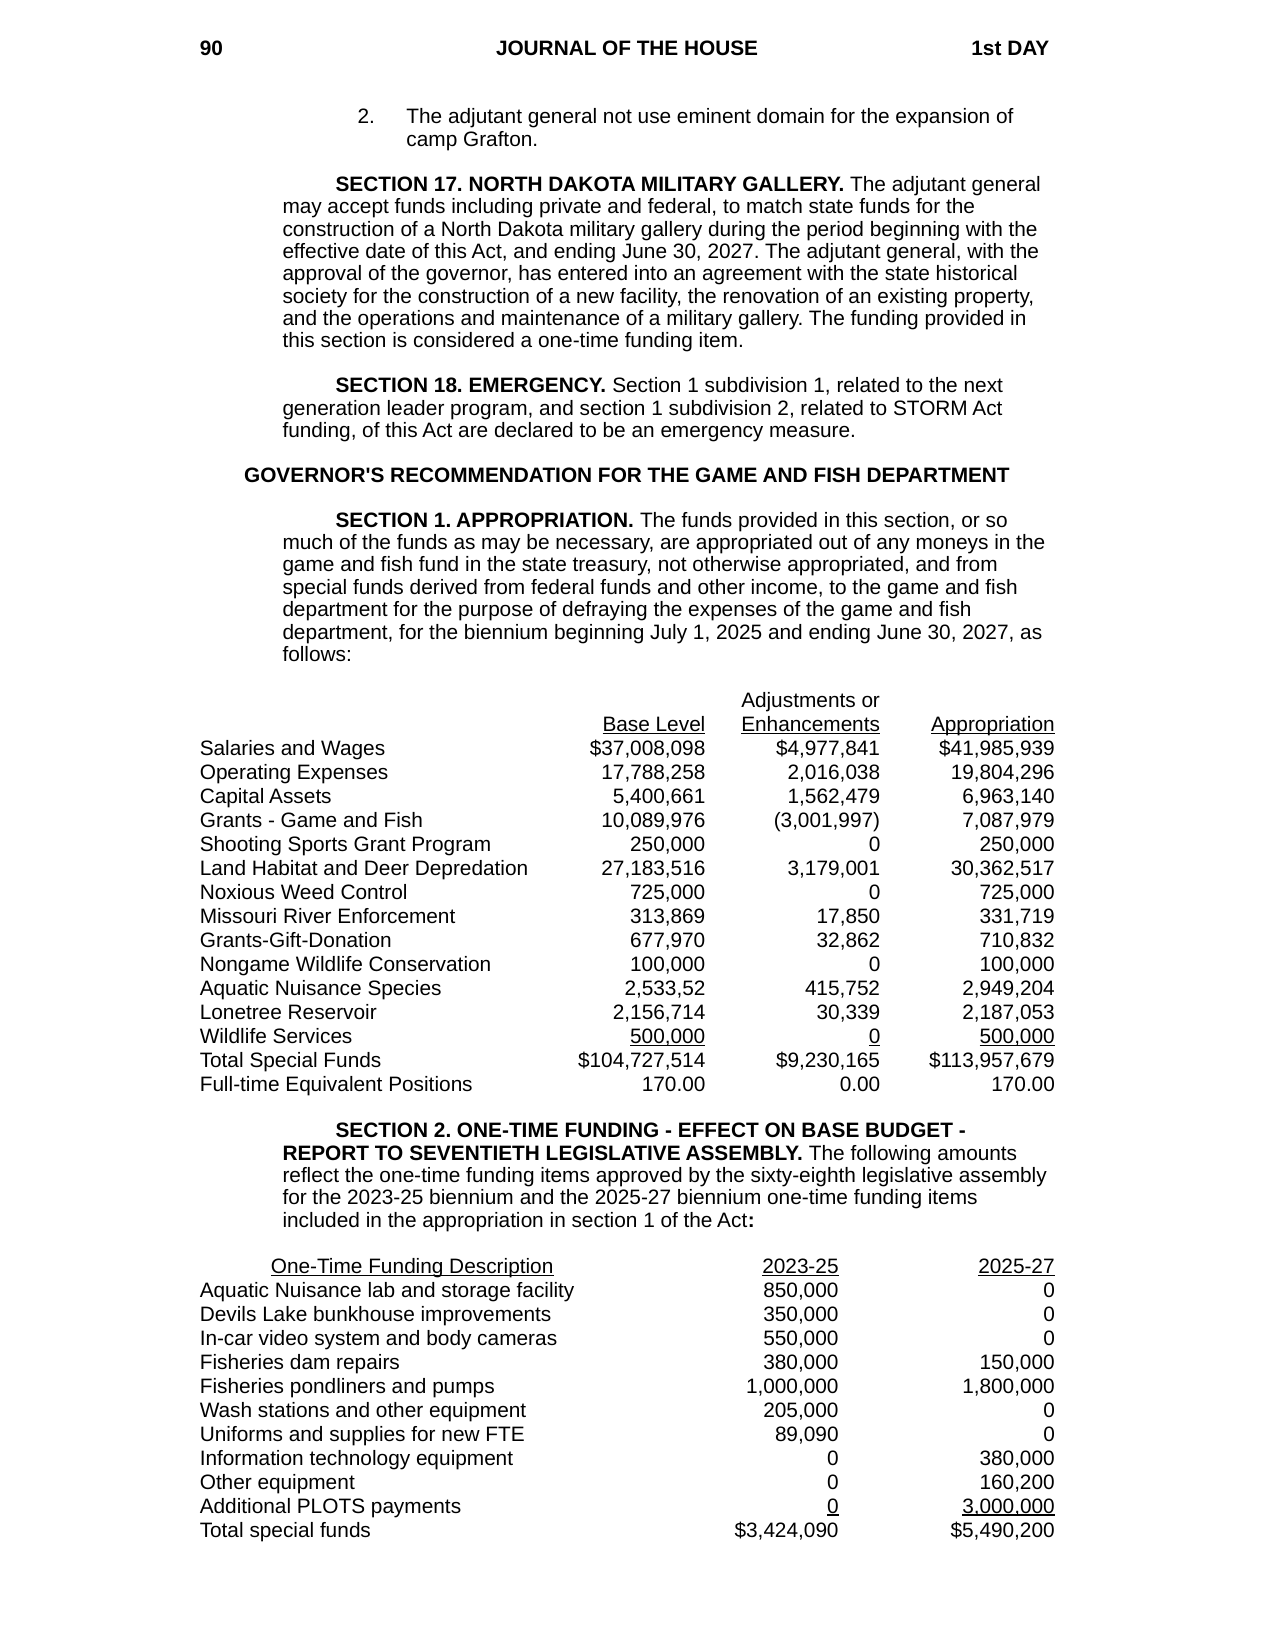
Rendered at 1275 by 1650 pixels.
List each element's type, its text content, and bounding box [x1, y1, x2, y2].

table_cell 10,089,976 [531, 808, 705, 832]
table_cell Wildlife Services [200, 1024, 531, 1048]
table_cell 2,949,204 [880, 976, 1054, 1000]
table_cell 1,562,479 [705, 784, 880, 808]
table_cell 2,533,52 [531, 976, 705, 1000]
table_cell 0 [838, 1302, 1054, 1326]
table_cell $104,727,514 [531, 1048, 705, 1072]
table_cell 380,000 [625, 1350, 838, 1374]
table_cell 550,000 [625, 1326, 838, 1350]
table_cell 205,000 [625, 1398, 838, 1422]
table_cell 0 [705, 952, 880, 976]
table_cell 89,090 [625, 1422, 838, 1446]
table_cell $41,985,939 [880, 736, 1054, 760]
table_cell Total Special Funds [200, 1048, 531, 1072]
text SECTION 17. NORTH DAKOTA MILITARY GALLERY. The adjutant general may accept funds including private and federal, to match state funds for the construction of a North Dakota military gallery during the period beginning with the effective date of this Act, and ending June 30, 2027. The adjutant general, with the approval of the governor, has entered into an agreement with the state historical society for the construction of a new facility, the renovation of an existing property, and the operations and maintenance of a military gallery. The funding provided in this section is considered a one-time funding item. [282, 173, 1054, 352]
table_cell 170.00 [880, 1072, 1054, 1096]
table_cell Noxious Weed Control [200, 880, 531, 904]
table_cell 0 [705, 880, 880, 904]
table_cell 27,183,516 [531, 856, 705, 880]
table_cell Uniforms and supplies for new FTE [200, 1422, 624, 1446]
table_cell Fisheries pondliners and pumps [200, 1374, 624, 1398]
table_cell Aquatic Nuisance lab and storage facility [200, 1278, 624, 1302]
title GOVERNOR'S RECOMMENDATION FOR THE GAME AND FISH DEPARTMENT [199, 464, 1054, 487]
table_cell Lonetree Reservoir [200, 1000, 531, 1024]
text SECTION 1. APPROPRIATION. The funds provided in this section, or so much of the funds as may be necessary, are appropriated out of any moneys in the game and fish fund in the state treasury, not otherwise appropriated, and from special funds derived from federal funds and other income, to the game and fish department for the purpose of defraying the expenses of the game and fish department, for the biennium beginning July 1, 2025 and ending June 30, 2027, as follows: [282, 509, 1054, 666]
table_cell 0 [838, 1422, 1054, 1446]
table_cell Devils Lake bunkhouse improvements [200, 1302, 624, 1326]
table_cell Nongame Wildlife Conservation [200, 952, 531, 976]
text SECTION 18. EMERGENCY. Section 1 subdivision 1, related to the next generation leader program, and section 1 subdivision 2, related to STORM Act funding, of this Act are declared to be an emergency measure. [282, 375, 1054, 442]
table_header Appropriation [880, 688, 1054, 736]
table_cell 150,000 [838, 1350, 1054, 1374]
table_header One-Time Funding Description [200, 1254, 624, 1278]
table_header [200, 688, 531, 736]
table_cell 331,719 [880, 904, 1054, 928]
table_cell 500,000 [531, 1024, 705, 1048]
table_cell 725,000 [531, 880, 705, 904]
table_cell 0 [705, 832, 880, 856]
table_cell 17,788,258 [531, 760, 705, 784]
table_cell Aquatic Nuisance Species [200, 976, 531, 1000]
table_cell Additional PLOTS payments [200, 1494, 624, 1517]
table_header Base Level [531, 688, 705, 736]
table_cell 0 [625, 1446, 838, 1469]
table_cell 1,000,000 [625, 1374, 838, 1398]
table_cell 725,000 [880, 880, 1054, 904]
table_cell Other equipment [200, 1470, 624, 1493]
table_cell 100,000 [531, 952, 705, 976]
table_cell 380,000 [838, 1446, 1054, 1469]
table_cell 2,016,038 [705, 760, 880, 784]
table_cell 250,000 [531, 832, 705, 856]
table_cell 7,087,979 [880, 808, 1054, 832]
table_cell 677,970 [531, 928, 705, 952]
table_cell 0 [838, 1278, 1054, 1302]
table_cell Salaries and Wages [200, 736, 531, 760]
text 2. The adjutant general not use eminent domain for the expansion of camp Grafton. [199, 106, 1054, 151]
table_cell 0 [838, 1326, 1054, 1350]
table_cell $113,957,679 [880, 1048, 1054, 1072]
table_cell 250,000 [880, 832, 1054, 856]
table_cell $9,230,165 [705, 1048, 880, 1072]
table_cell (3,001,997) [705, 808, 880, 832]
table_cell 3,179,001 [705, 856, 880, 880]
table_cell 0.00 [705, 1072, 880, 1096]
table_cell 710,832 [880, 928, 1054, 952]
text SECTION 2. ONE-TIME FUNDING - EFFECT ON BASE BUDGET - REPORT TO SEVENTIETH LEGISLATIVE ASSEMBLY. The following amounts reflect the one-time funding items approved by the sixty-eighth legislative assembly for the 2023-25 biennium and the 2025-27 biennium one-time funding items included in the appropriation in section 1 of the Act: [282, 1119, 1054, 1232]
table_cell 350,000 [625, 1302, 838, 1326]
table_cell 1,800,000 [838, 1374, 1054, 1398]
table_cell Grants - Game and Fish [200, 808, 531, 832]
table_cell 17,850 [705, 904, 880, 928]
table_cell 2,187,053 [880, 1000, 1054, 1024]
table_cell 0 [838, 1398, 1054, 1422]
table_cell 6,963,140 [880, 784, 1054, 808]
table_cell 3,000,000 [838, 1494, 1054, 1517]
table_cell 100,000 [880, 952, 1054, 976]
table_cell Full-time Equivalent Positions [200, 1072, 531, 1096]
table_header 2025-27 [838, 1254, 1054, 1278]
table_cell Missouri River Enforcement [200, 904, 531, 928]
table_cell 850,000 [625, 1278, 838, 1302]
table_cell Grants-Gift-Donation [200, 928, 531, 952]
table_cell 2,156,714 [531, 1000, 705, 1024]
table_header Adjustments or Enhancements [705, 688, 880, 736]
table_cell 19,804,296 [880, 760, 1054, 784]
table_cell 415,752 [705, 976, 880, 1000]
table_header 2023-25 [625, 1254, 838, 1278]
table_cell 170.00 [531, 1072, 705, 1096]
table_cell 5,400,661 [531, 784, 705, 808]
table_cell Total special funds [200, 1518, 624, 1541]
table_cell 0 [625, 1494, 838, 1517]
table_cell 30,362,517 [880, 856, 1054, 880]
table_cell 0 [625, 1470, 838, 1493]
table_cell Capital Assets [200, 784, 531, 808]
table_cell 0 [705, 1024, 880, 1048]
table_cell $4,977,841 [705, 736, 880, 760]
table_cell Operating Expenses [200, 760, 531, 784]
table_cell $37,008,098 [531, 736, 705, 760]
table_cell Shooting Sports Grant Program [200, 832, 531, 856]
subtitle Page 90 [9, 9, 109, 33]
table_cell 313,869 [531, 904, 705, 928]
table_cell In-car video system and body cameras [200, 1326, 624, 1350]
table_cell Wash stations and other equipment [200, 1398, 624, 1422]
table_cell Fisheries dam repairs [200, 1350, 624, 1374]
table_cell $5,490,200 [838, 1518, 1054, 1541]
table_cell 500,000 [880, 1024, 1054, 1048]
table_cell Information technology equipment [200, 1446, 624, 1469]
table_cell 32,862 [705, 928, 880, 952]
table_cell $3,424,090 [625, 1518, 838, 1541]
table_cell Land Habitat and Deer Depredation [200, 856, 531, 880]
table_cell 30,339 [705, 1000, 880, 1024]
table_cell 160,200 [838, 1470, 1054, 1493]
